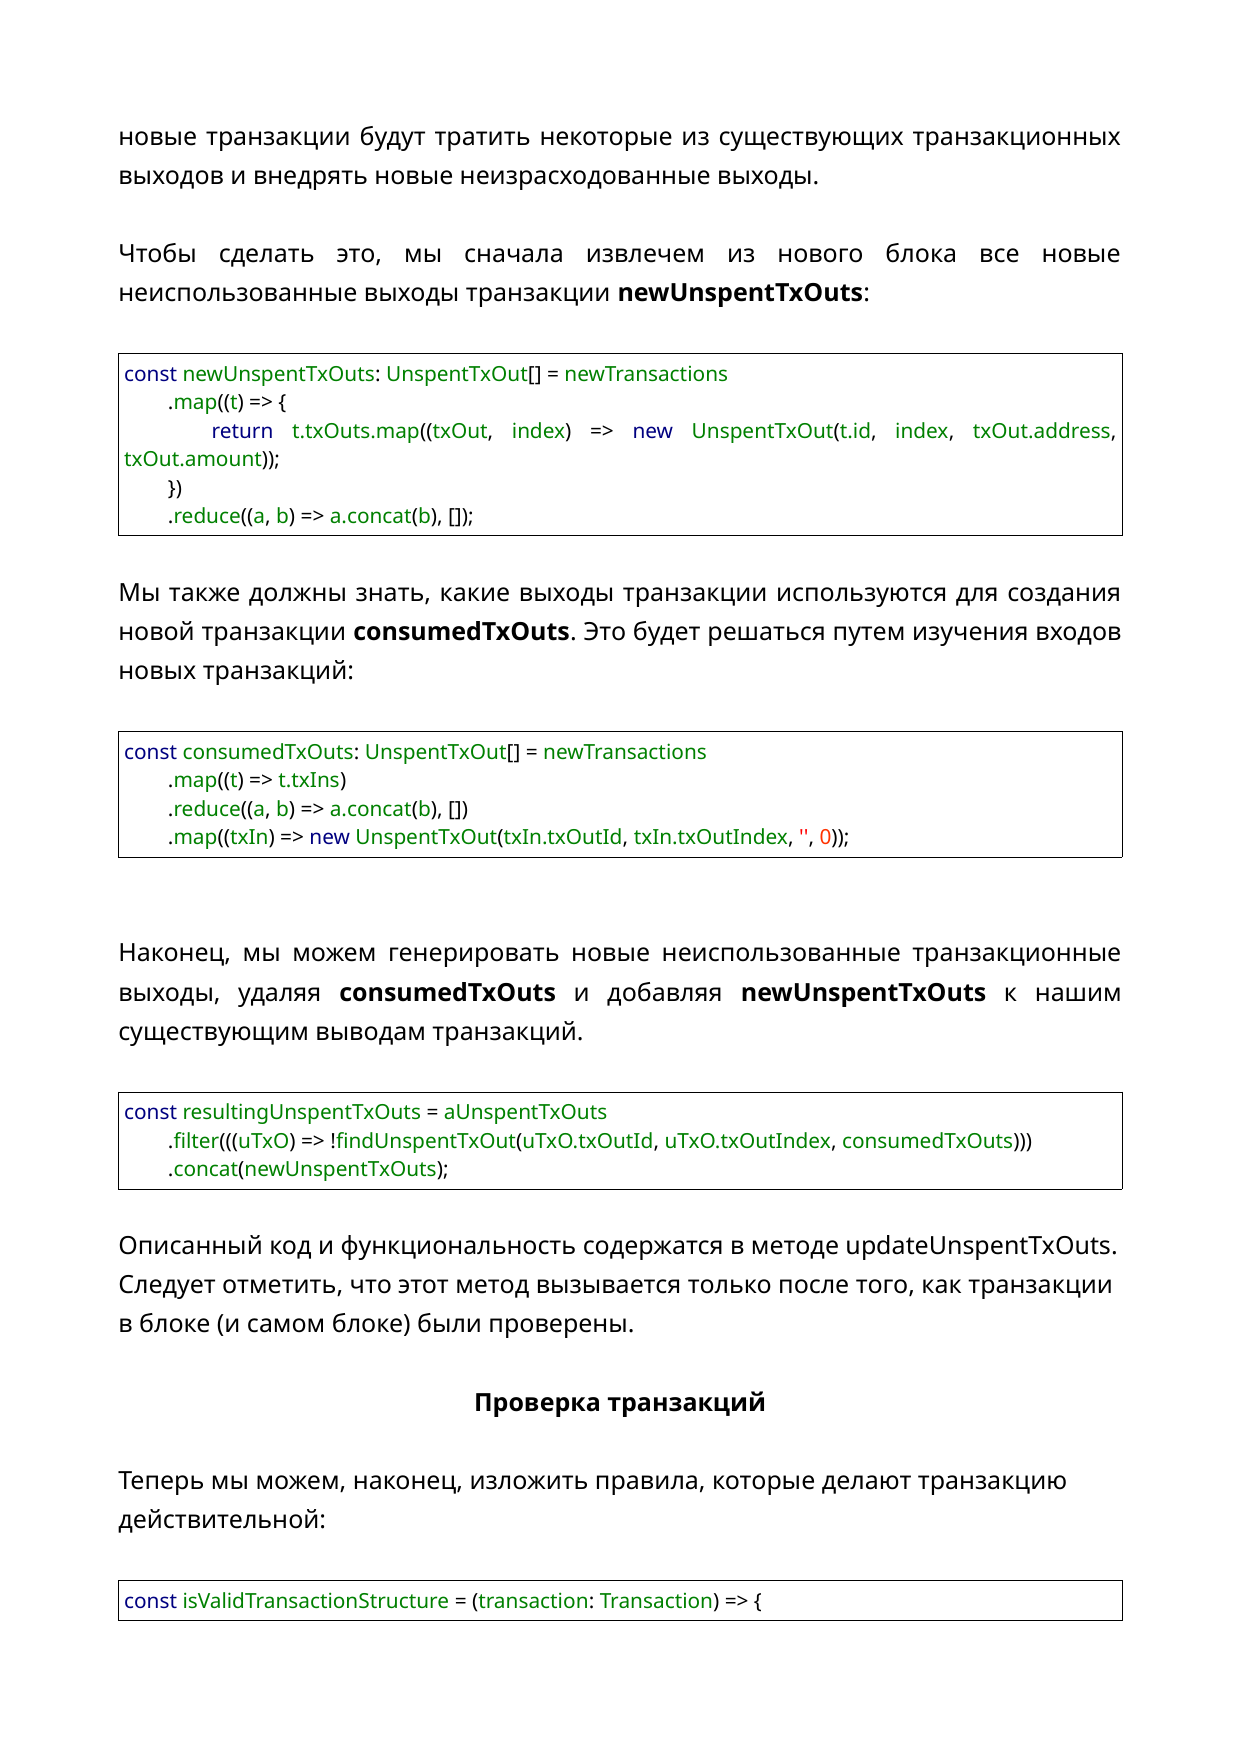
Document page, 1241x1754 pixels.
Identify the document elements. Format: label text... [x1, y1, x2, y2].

text новые транзакции будут тратить некоторые из существующих транзакционных выходов и внедрять новые неизрасходованные выходы. [118, 118, 1122, 191]
text Чтобы сделать это, мы сначала извлечем из нового блока все новые неиспользованные выходы транзакции newUnspentTxOuts: [118, 236, 1122, 309]
text Теперь мы можем, наконец, изложить правила, которые делают транзакцию действительной: [118, 1463, 1122, 1536]
table_header const isValidTransactionStructure = (transaction: Transaction) => { [119, 1581, 1122, 1620]
text Наконец, мы можем генерировать новые неиспользованные транзакционные выходы, удаляя consumedTxOuts и добавляя newUnspentTxOuts к нашим существующим выводам транзакций. [118, 935, 1122, 1047]
table_header const newUnspentTxOuts: UnspentTxOut[] = newTransactions .map((t) => { return t.txOuts.map((txOut, index) => new UnspentTxOut(t.id, index, txOut.address, txOut.amount)); }) .reduce((a, b) => a.concat(b), []); [119, 354, 1122, 535]
table_header const resultingUnspentTxOuts = aUnspentTxOuts .filter(((uTxO) => !findUnspentTxOut(uTxO.txOutId, uTxO.txOutIndex, consumedTxOuts))) .concat(newUnspentTxOuts); [119, 1093, 1122, 1188]
text Мы также должны знать, какие выходы транзакции используются для создания новой транзакции consumedTxOuts. Это будет решаться путем изучения входов новых транзакций: [118, 574, 1122, 687]
text Описанный код и функциональность содержатся в методе updateUnspentTxOuts. Следует отметить, что этот метод вызывается только после того, как транзакции в блоке (и самом блоке) были проверены. [118, 1228, 1122, 1340]
table_header const consumedTxOuts: UnspentTxOut[] = newTransactions .map((t) => t.txIns) .reduce((a, b) => a.concat(b), []) .map((txIn) => new UnspentTxOut(txIn.txOutId, txIn.txOutIndex, '', 0)); [119, 732, 1122, 857]
text Проверка транзакций [118, 1384, 1122, 1418]
